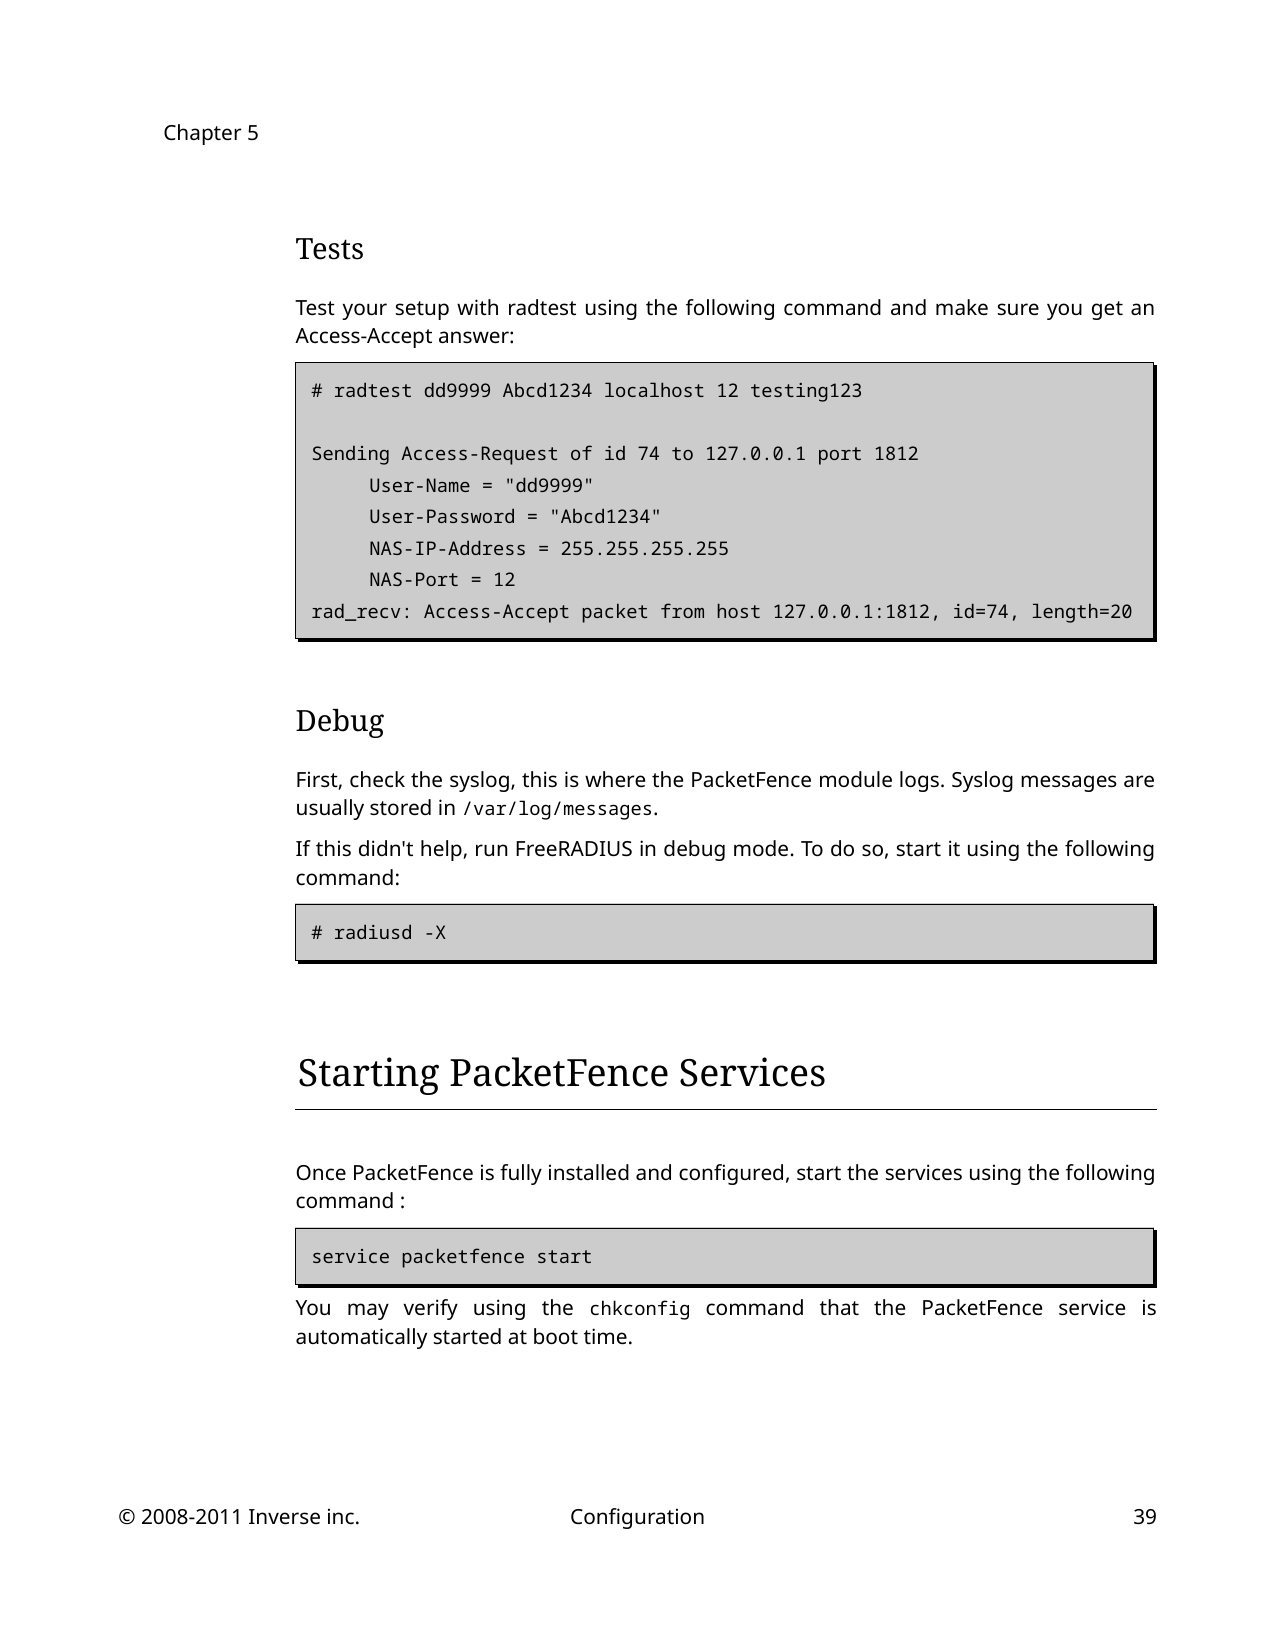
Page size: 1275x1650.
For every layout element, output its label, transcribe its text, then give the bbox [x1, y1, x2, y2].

text Sending Access-Request of id 74 to 127.0.0.1 port 1812 [296, 425, 1153, 456]
text User-Name = "dd9999" [296, 456, 1153, 488]
text service packetfence start [296, 1229, 1153, 1284]
text User-Password = "Abcd1234" [296, 488, 1153, 519]
text First, check the syslog, this is where the PacketFence module logs. Syslog messages are usually stored in /var/log/messages. [295, 765, 1157, 822]
text Once PacketFence is fully installed and configured, start the services using the following command : [295, 1158, 1157, 1215]
text Test your setup with radtest using the following command and make sure you get an Access-Accept answer: [295, 293, 1157, 349]
subtitle Debug [295, 700, 1157, 740]
text You may verify using the chkconfig command that the PacketFence service is automatically started at boot time. [295, 1293, 1157, 1350]
subtitle Starting PacketFence Services [295, 1046, 1157, 1109]
subtitle Tests [295, 228, 1157, 268]
text rad_recv: Access-Accept packet from host 127.0.0.1:1812, id=74, length=20 [296, 582, 1153, 638]
text # radiusd -X [296, 905, 1153, 960]
text If this didn't help, run FreeRADIUS in debug mode. To do so, start it using the following command: [295, 834, 1157, 891]
text NAS-IP-Address = 255.255.255.255 [296, 519, 1153, 551]
text # radtest dd9999 Abcd1234 localhost 12 testing123 [296, 363, 1153, 393]
text NAS-Port = 12 [296, 551, 1153, 582]
